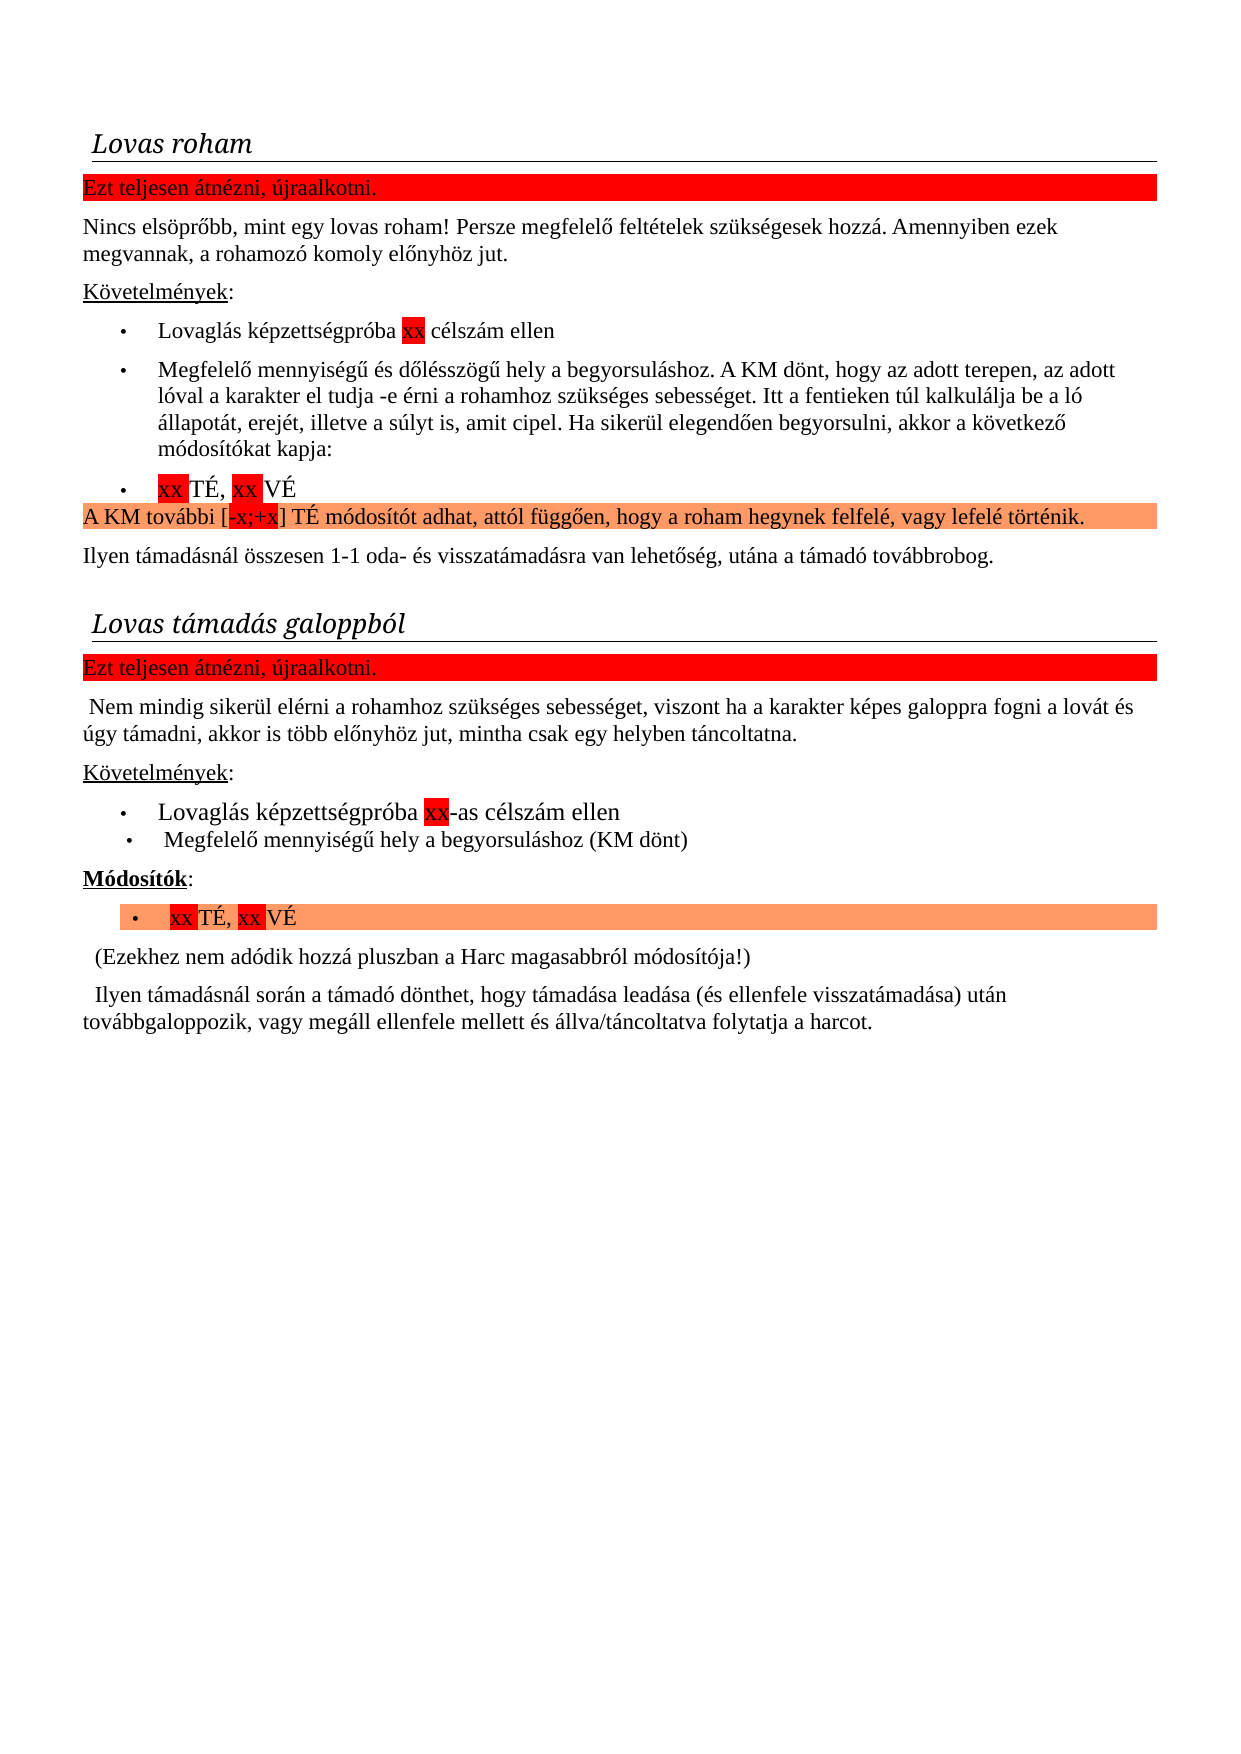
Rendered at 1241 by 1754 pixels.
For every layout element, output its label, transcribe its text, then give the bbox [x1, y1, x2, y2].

text Ilyen támadásnál során a támadó dönthet, hogy támadása leadása (és ellenfele visszatámadása) után továbbgaloppozik, vagy megáll ellenfele mellett és állva/táncoltatva folytatja a harcot. [83, 982, 1157, 1034]
list xx TÉ, xx VÉ [120, 904, 1157, 930]
list Megfelelő mennyiségű és dőlésszögű hely a begyorsuláshoz. A KM dönt, hogy az adott terepen, az adott lóval a karakter el tudja -e érni a rohamhoz szükséges sebességet. Itt a fentieken túl kalkulálja be a ló állapotát, erejét, illetve a súlyt is, amit cipel. Ha sikerül elegendően begyorsulni, akkor a következő módosítókat kapja: [120, 356, 1157, 462]
list Lovaglás képzettségpróba xx célszám ellen [120, 317, 1157, 344]
text Követelmények: [83, 758, 1157, 785]
text Ilyen támadásnál összesen 1-1 oda- és visszatámadásra van lehetőség, utána a támadó továbbrobog. [83, 542, 1157, 568]
list Lovaglás képzettségpróba xx-as célszám ellen [120, 797, 1157, 826]
text Ezt teljesen átnézni, újraalkotni. [83, 654, 1157, 681]
text Ezt teljesen átnézni, újraalkotni. [83, 174, 1157, 201]
text Nem mindig sikerül elérni a rohamhoz szükséges sebességet, viszont ha a karakter képes galoppra fogni a lovát és úgy támadni, akkor is több előnyhöz jut, mintha csak egy helyben táncoltatna. [83, 693, 1157, 746]
text Nincs elsöprőbb, mint egy lovas roham! Persze megfelelő feltételek szükségesek hozzá. Amennyiben ezek megvannak, a rohamozó komoly előnyhöz jut. [83, 213, 1157, 266]
subtitle Lovas roham [92, 125, 1157, 161]
subtitle Lovas támadás galoppból [92, 605, 1157, 641]
text (Ezekhez nem adódik hozzá pluszban a Harc magasabbról módosítója!) [83, 943, 1157, 969]
text Követelmények: [83, 278, 1157, 305]
list xx TÉ, xx VÉ [120, 474, 1157, 503]
list Megfelelő mennyiségű hely a begyorsuláshoz (KM dönt) [120, 826, 1157, 852]
text Módosítók: [83, 865, 1157, 891]
text A KM további [-x;+x] TÉ módosítót adhat, attól függően, hogy a roham hegynek felfelé, vagy lefelé történik. [83, 503, 1157, 529]
